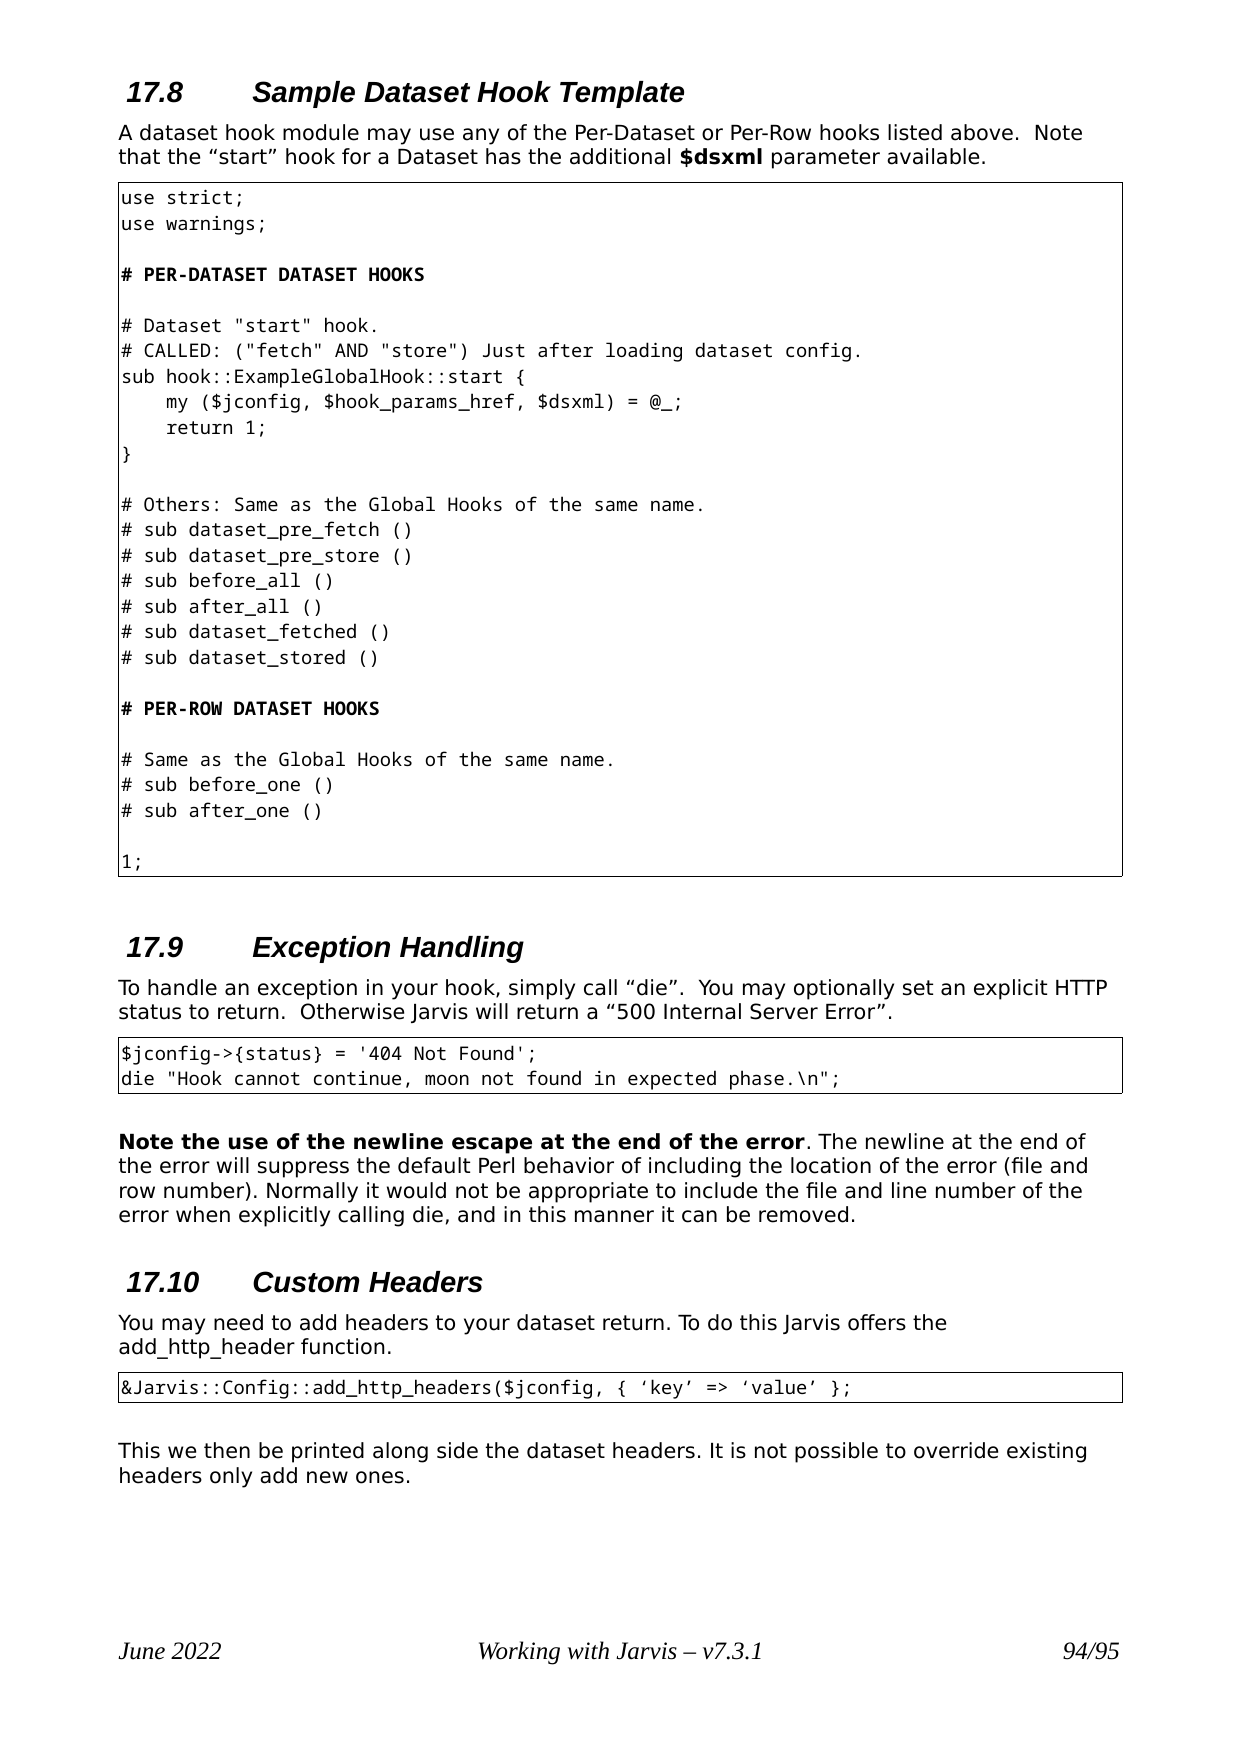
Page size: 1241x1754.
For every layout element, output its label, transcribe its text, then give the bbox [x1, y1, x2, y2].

text # sub before_one () [119, 769, 1122, 794]
text You may need to add headers to your dataset return. To do this Jarvis offers the add_http_header function. [118, 1311, 1122, 1359]
text To handle an exception in your hook, simply call “die”. You may optionally set an explicit HTTP status to return. Otherwise Jarvis will return a “500 Internal Server Error”. [118, 976, 1122, 1025]
text # sub dataset_pre_store () [119, 539, 1122, 565]
text # Same as the Global Hooks of the same name. [119, 743, 1122, 769]
subtitle Exception Handling [118, 930, 1122, 964]
text $jconfig->{status} = '404 Not Found'; [119, 1038, 1122, 1063]
text 1; [119, 846, 1122, 876]
text # PER-ROW DATASET HOOKS [119, 692, 1122, 721]
subtitle Sample Dataset Hook Template [118, 75, 1122, 108]
text sub hook::ExampleGlobalHook::start { [119, 361, 1122, 386]
text die "Hook cannot continue, moon not found in expected phase.\n"; [119, 1063, 1122, 1093]
text A dataset hook module may use any of the Per-Dataset or Per-Row hooks listed above. Note that the “start” hook for a Dataset has the additional $dsxml parameter available. [118, 121, 1122, 169]
text # Dataset "start" hook. [119, 310, 1122, 335]
text # sub dataset_stored () [119, 641, 1122, 669]
text # sub after_all () [119, 590, 1122, 616]
text # sub dataset_pre_fetch () [119, 514, 1122, 539]
text # Others: Same as the Global Hooks of the same name. [119, 488, 1122, 514]
text } [119, 437, 1122, 465]
subtitle Custom Headers [118, 1265, 1122, 1298]
text This we then be printed along side the dataset headers. It is not possible to override existing headers only add new ones. [118, 1439, 1122, 1488]
text # sub dataset_fetched () [119, 616, 1122, 641]
text use strict; [119, 183, 1122, 208]
text # sub before_all () [119, 565, 1122, 590]
text # CALLED: ("fetch" AND "store") Just after loading dataset config. [119, 335, 1122, 361]
text my ($jconfig, $hook_params_href, $dsxml) = @_; [119, 386, 1122, 412]
text Note the use of the newline escape at the end of the error. The newline at the end of the error will suppress the default Perl behavior of including the location of the error (file and row number). Normally it would not be appropriate to include the file and line number of the error when explicitly calling die, and in this manner it can be removed. [118, 1130, 1122, 1227]
text use warnings; [119, 208, 1122, 236]
text return 1; [119, 412, 1122, 437]
text # PER-DATASET DATASET HOOKS [119, 259, 1122, 287]
text # sub after_one () [119, 794, 1122, 823]
text &Jarvis::Config::add_http_headers($jconfig, { ‘key’ => ‘value’ }; [119, 1373, 1122, 1402]
